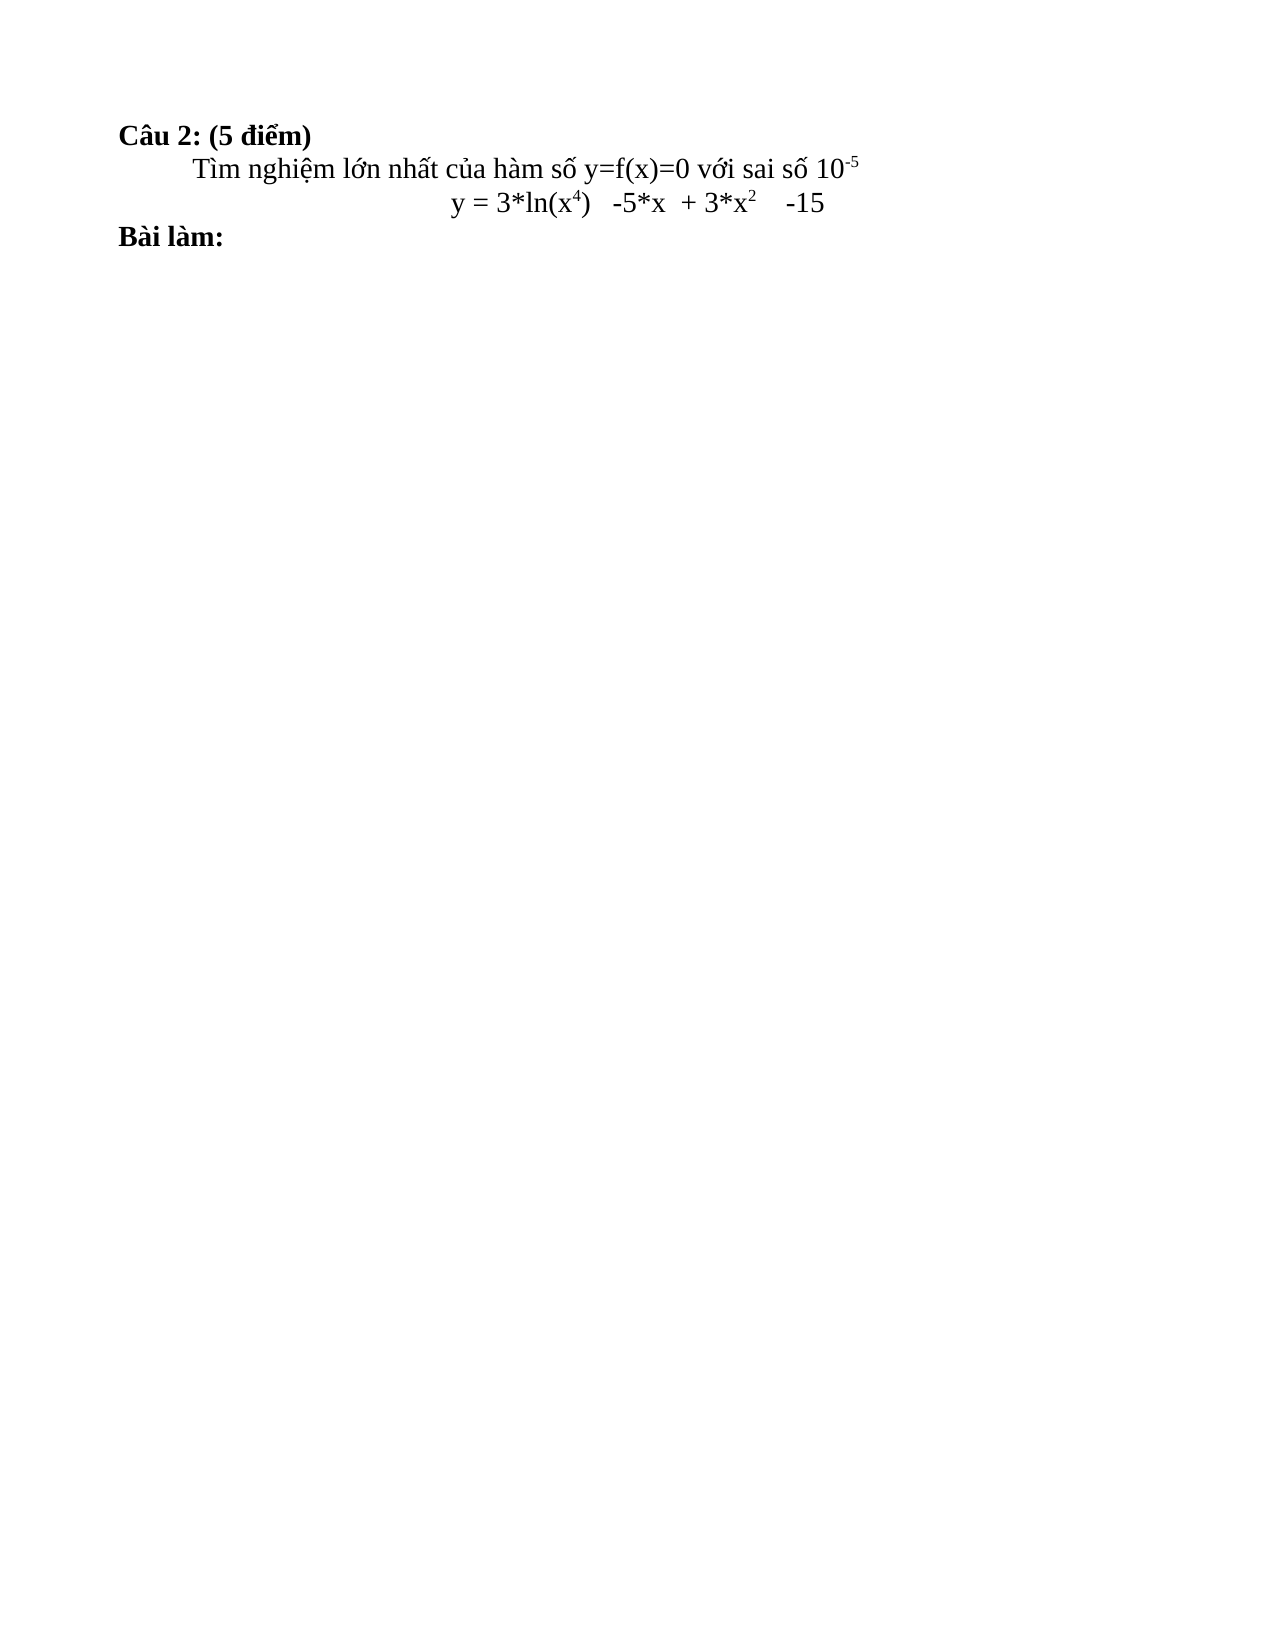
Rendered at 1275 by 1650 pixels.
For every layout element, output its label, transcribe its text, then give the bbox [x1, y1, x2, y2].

text Câu 2: (5 điểm) [118, 118, 1157, 152]
text y = 3*ln(x4) -5*x + 3*x2 -15 [118, 185, 1157, 219]
text Tìm nghiệm lớn nhất của hàm số y=f(x)=0 với sai số 10-5 [118, 152, 1157, 185]
text Bài làm: [118, 219, 1157, 252]
